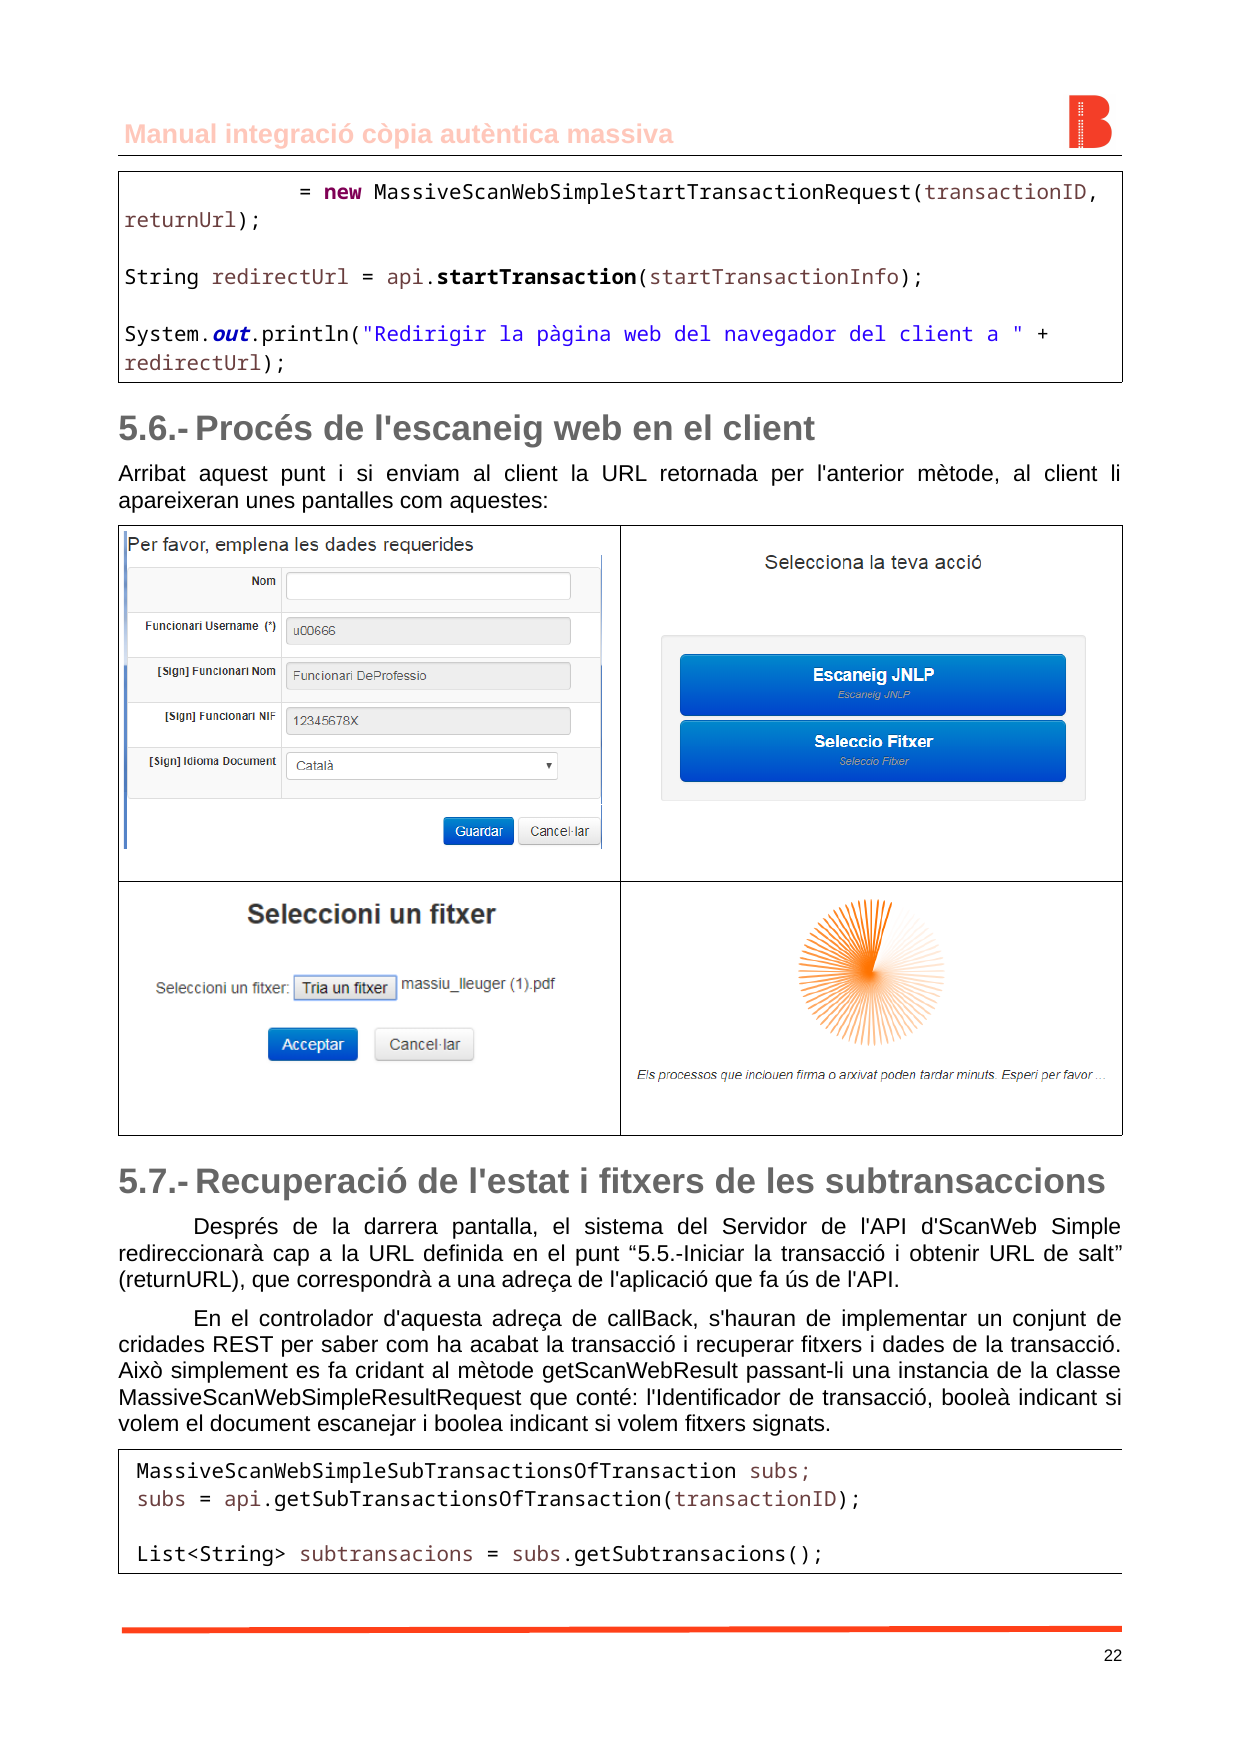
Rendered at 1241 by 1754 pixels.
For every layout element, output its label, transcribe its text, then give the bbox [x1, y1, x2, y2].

table_header [119, 849, 620, 881]
picture [625, 886, 1117, 1100]
text En el controlador d'aquesta adreça de callBack, s'hauran de implementar un conjunt de cridades REST per saber com ha acabat la transacció i recuperar fitxers i dades de la transacció. Això simplement es fa cridant al mètode getScanWebResult passant-li una instancia de la classe MassiveScanWebSimpleResultRequest que conté: l'Identificador de transacció, booleà indicant si volem el document escanejar i boolea indicant si volem fitxers signats. [118, 1305, 1122, 1437]
table_header [119, 526, 620, 848]
table_cell [621, 882, 1122, 1135]
table_header MassiveScanWebSimpleSubTransactionsOfTransaction subs; subs = api.getSubTransactionsOfTransaction(transactionID); List<String> subtransacions = subs.getSubtransacions(); [119, 1450, 1122, 1573]
subtitle Procés de l'escaneig web en el client [118, 407, 1122, 448]
picture [625, 531, 1117, 827]
picture [1063, 94, 1117, 150]
text Després de la darrera pantalla, el sistema del Servidor de l'API d'ScanWeb Simple redireccionarà cap a la URL definida en el punt “5.5Iniciar la transacció i obtenir URL de salt” (returnURL), que correspondrà a una adreça de l'aplicació que fa ús de l'API. [118, 1213, 1122, 1292]
table_header = new MassiveScanWebSimpleStartTransactionRequest(transactionID, returnUrl); String redirectUrl = api.startTransaction(startTransactionInfo); System.out.println("Redirigir la pàgina web del navegador del client a " + redirectUrl); [119, 172, 1122, 382]
table_header [621, 526, 1122, 881]
subtitle Recuperació de l'estat i fitxers de les subtransaccions [118, 1160, 1122, 1201]
text Arribat aquest punt i si enviam al client la URL retornada per l'anterior mètode, al client li apareixeran unes pantalles com aquestes: [118, 460, 1122, 513]
table_cell [119, 882, 620, 1135]
picture [123, 531, 615, 849]
picture [123, 886, 615, 1103]
